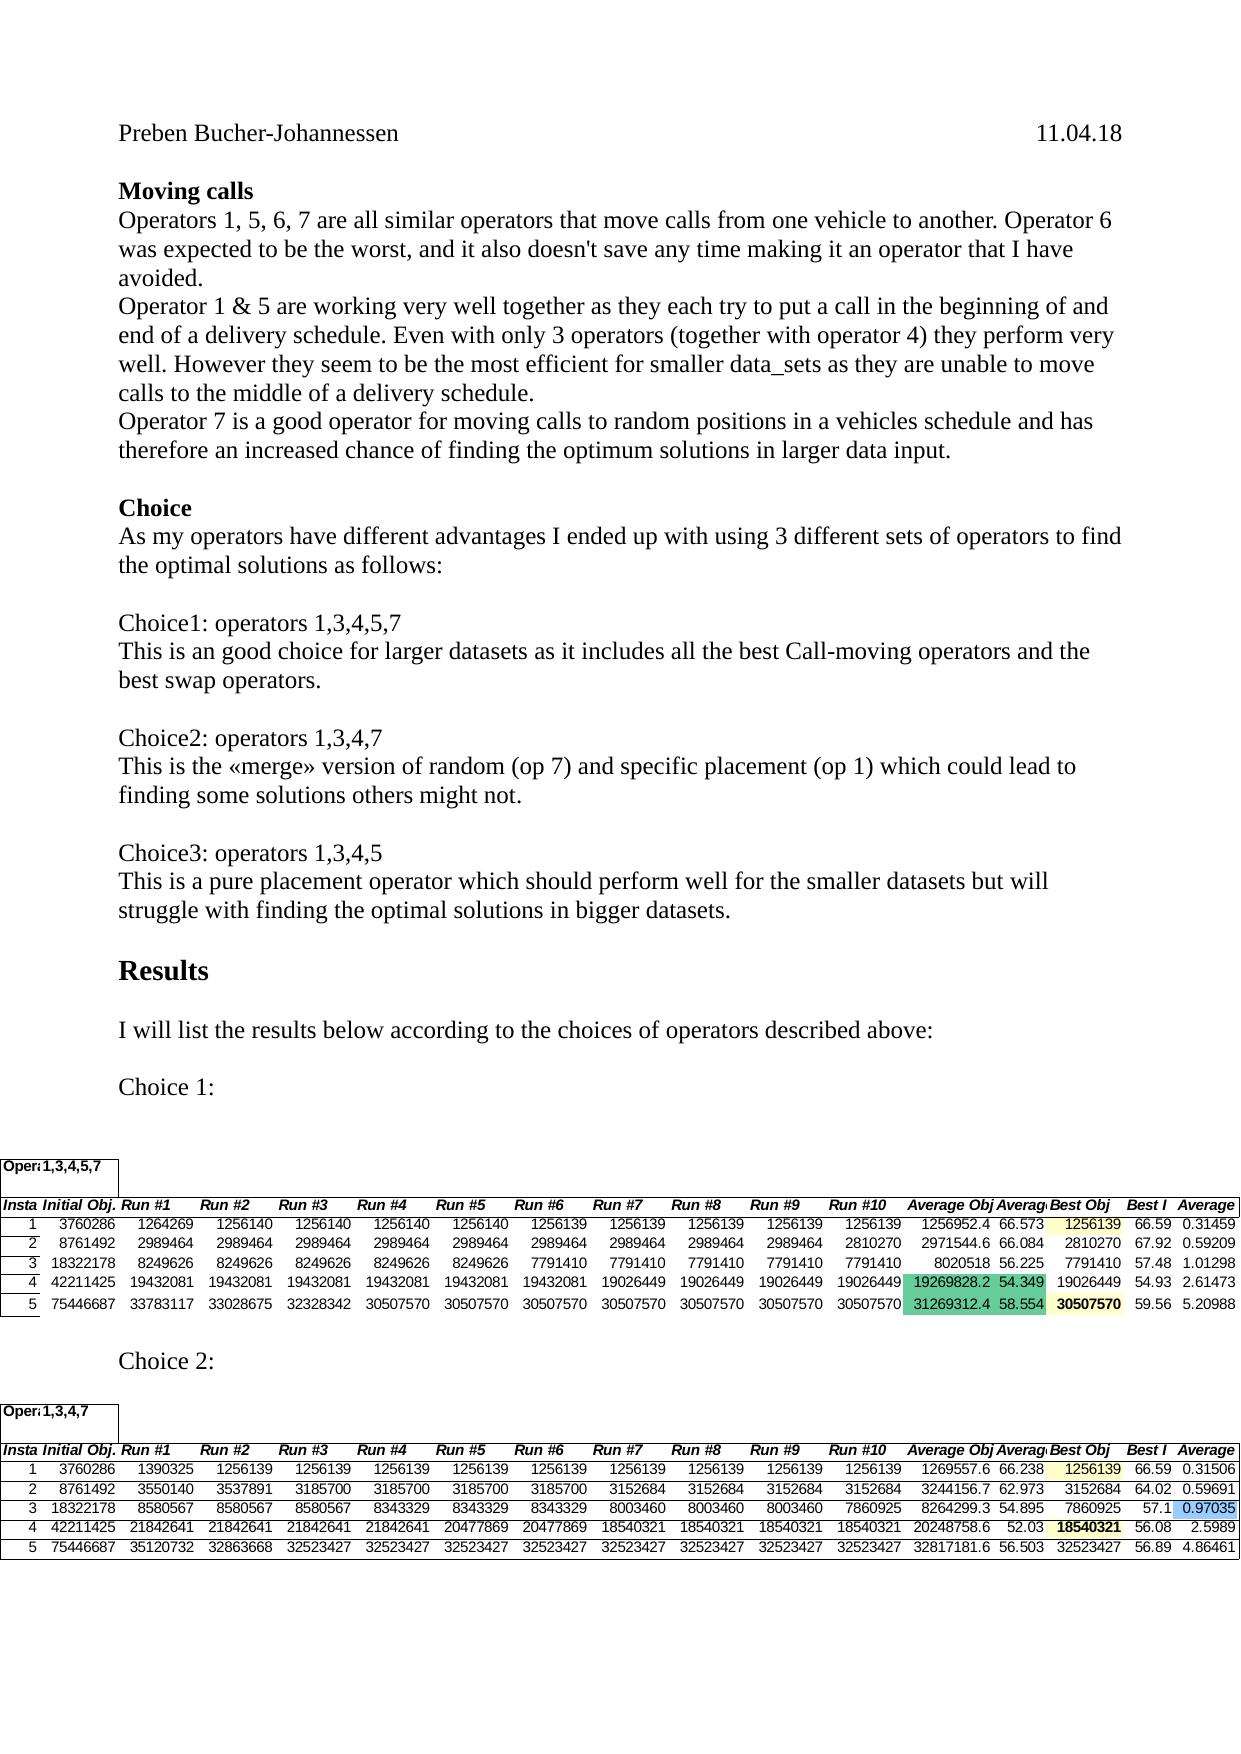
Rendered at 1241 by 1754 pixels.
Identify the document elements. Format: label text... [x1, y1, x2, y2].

text Operator 1 & 5 are working very well together as they each try to put a call in the beginning of and end of a delivery schedule. Even with only 3 operators (together with operator 4) they perform very well. However they seem to be the most efficient for smaller data_sets as they are unable to move calls to the middle of a delivery schedule. [118, 291, 1122, 406]
text Results [118, 953, 1122, 986]
text This is the «merge» version of random (op 7) and specific placement (op 1) which could lead to finding some solutions others might not. [118, 751, 1122, 809]
text As my operators have different advantages I ended up with using 3 different sets of operators to find the optimal solutions as follows: [118, 521, 1122, 579]
text Choice [118, 493, 1122, 521]
text Moving calls [118, 176, 1122, 205]
text Choice2: operators 1,3,4,7 [118, 723, 1122, 751]
text I will list the results below according to the choices of operators described above: [118, 1015, 1122, 1044]
text Operator 7 is a good operator for moving calls to random positions in a vehicles schedule and has therefore an increased chance of finding the optimum solutions in larger data input. [118, 406, 1122, 464]
text Choice3: operators 1,3,4,5 [118, 838, 1122, 866]
text Choice 1: [118, 1072, 1122, 1101]
text Choice 2: [118, 1346, 1122, 1375]
text This is a pure placement operator which should perform well for the smaller datasets but will struggle with finding the optimal solutions in bigger datasets. [118, 866, 1122, 924]
text This is an good choice for larger datasets as it includes all the best Call-moving operators and the best swap operators. [118, 636, 1122, 694]
text Choice1: operators 1,3,4,5,7 [118, 608, 1122, 636]
text Operators 1, 5, 6, 7 are all similar operators that move calls from one vehicle to another. Operator 6 was expected to be the worst, and it also doesn't save any time making it an operator that I have avoided. [118, 205, 1122, 291]
